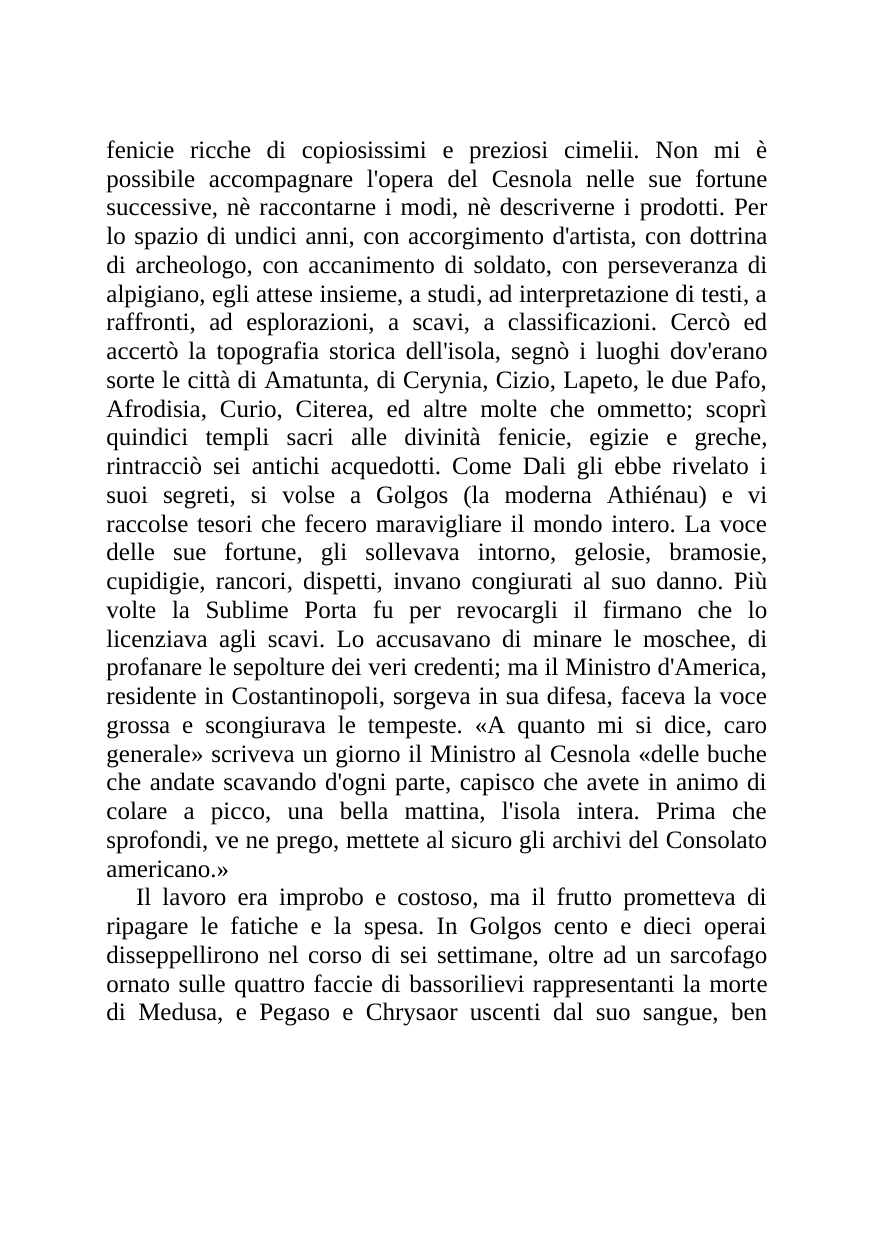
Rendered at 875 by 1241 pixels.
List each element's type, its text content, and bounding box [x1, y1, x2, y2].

text fenicie ricche di copiosissimi e preziosi cimelii. Non mi è possibile accompagnare l'opera del Cesnola nelle sue fortune successive, nè raccontarne i modi, nè descriverne i prodotti. Per lo spazio di undici anni, con accorgimento d'artista, con dottrina di archeologo, con accanimento di soldato, con perseveranza di alpigiano, egli attese insieme, a studi, ad interpretazione di testi, a raffronti, ad esplorazioni, a scavi, a classificazioni. Cercò ed accertò la topografia storica dell'isola, segnò i luoghi dov'erano sorte le città di Amatunta, di Cerynia, Cizio, Lapeto, le due Pafo, Afrodisia, Curio, Citerea, ed altre molte che ommetto; scoprì quindici templi sacri alle divinità fenicie, egizie e greche, rintracciò sei antichi acquedotti. Come Dali gli ebbe rivelato i suoi segreti, si volse a Golgos (la moderna Athiénau) e vi raccolse tesori che fecero maravigliare il mondo intero. La voce delle sue fortune, gli sollevava intorno, gelosie, bramosie, cupidigie, rancori, dispetti, invano congiurati al suo danno. Più volte la Sublime Porta fu per revocargli il firmano che lo licenziava agli scavi. Lo accusavano di minare le moschee, di profanare le sepolture dei veri credenti; ma il Ministro d'America, residente in Costantinopoli, sorgeva in sua difesa, faceva la voce grossa e scongiurava le tempeste. «A quanto mi si dice, caro generale» scriveva un giorno il Ministro al Cesnola «delle buche che andate scavando d'ogni parte, capisco che avete in animo di colare a picco, una bella mattina, l'isola intera. Prima che sprofondi, ve ne prego, mettete al sicuro gli archivi del Consolato americano.» [106, 135, 768, 882]
text Il lavoro era improbo e costoso, ma il frutto prometteva di ripagare le fatiche e la spesa. In Golgos cento e dieci operai disseppellirono nel corso di sei settimane, oltre ad un sarcofago ornato sulle quattro faccie di bassorilievi rappresentanti la morte di Medusa, e Pegaso e Chrysaor uscenti dal suo sangue, ben [106, 882, 768, 1026]
